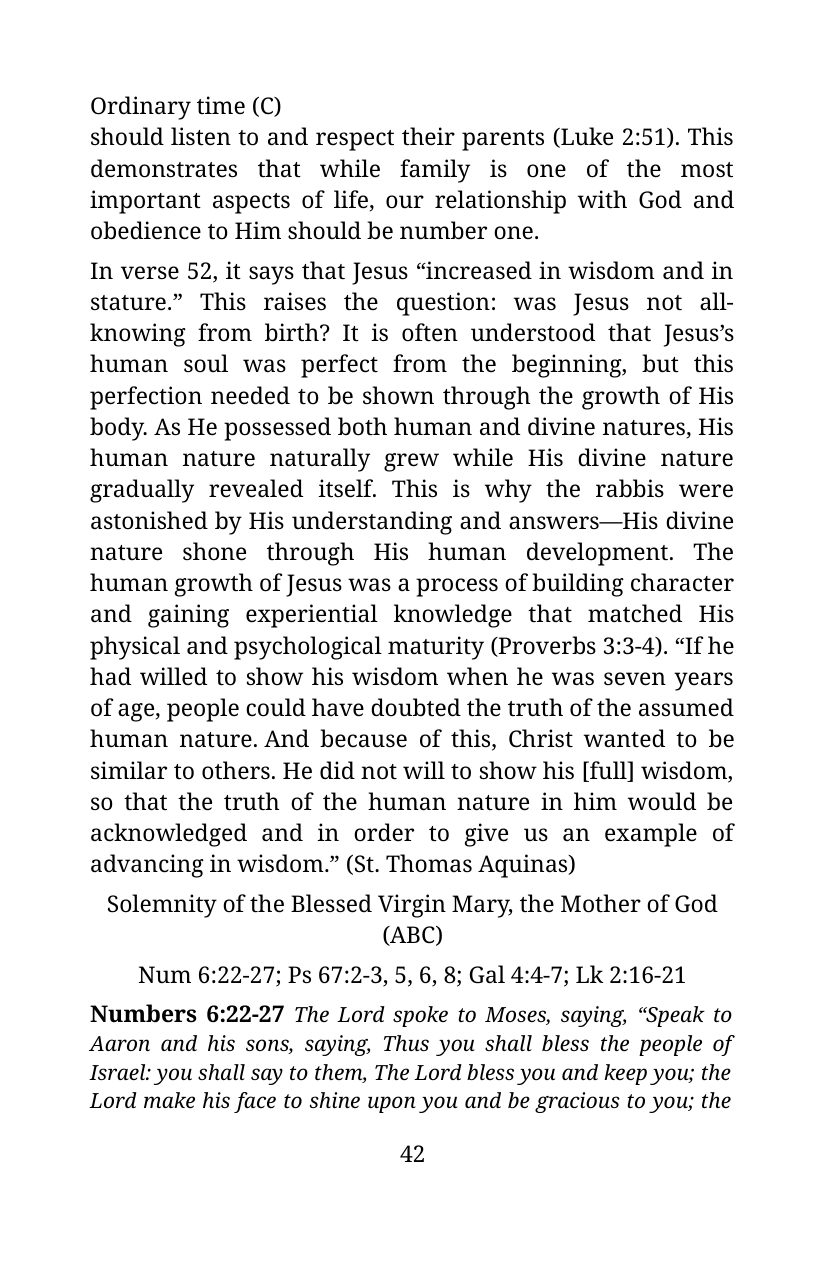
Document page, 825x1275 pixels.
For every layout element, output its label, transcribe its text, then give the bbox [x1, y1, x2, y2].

text Solemnity of the Blessed Virgin Mary, the Mother of God (ABC) [90, 888, 735, 950]
text Numbers 6:22-27 The Lord spoke to Moses, saying, “Speak to Aaron and his sons, saying, Thus you shall bless the people of Israel: you shall say to them, The Lord bless you and keep you; the Lord make his face to shine upon you and be gracious to you; the [90, 998, 735, 1115]
text Num 6:22-27; Ps 67:2-3, 5, 6, 8; Gal 4:4-7; Lk 2:16-21 [90, 959, 735, 990]
text should listen to and respect their parents (Luke 2:51). This demonstrates that while family is one of the most important aspects of life, our relationship with God and obedience to Him should be number one. [90, 121, 735, 246]
text In verse 52, it says that Jesus “increased in wisdom and in stature.” This raises the question: was Jesus not all-knowing from birth? It is often understood that Jesus’s human soul was perfect from the beginning, but this perfection needed to be shown through the growth of His body. As He possessed both human and divine natures, His human nature naturally grew while His divine nature gradually revealed itself. This is why the rabbis were astonished by His understanding and answers—His divine nature shone through His human development. The human growth of Jesus was a process of building character and gaining experiential knowledge that matched His physical and psychological maturity (Proverbs 3:3-4). “If he had willed to show his wisdom when he was seven years of age, people could have doubted the truth of the assumed human nature. And because of this, Christ wanted to be similar to others. He did not will to show his [full] wisdom, so that the truth of the human nature in him would be acknowledged and in order to give us an example of advancing in wisdom.” (St. Thomas Aquinas) [90, 254, 735, 879]
